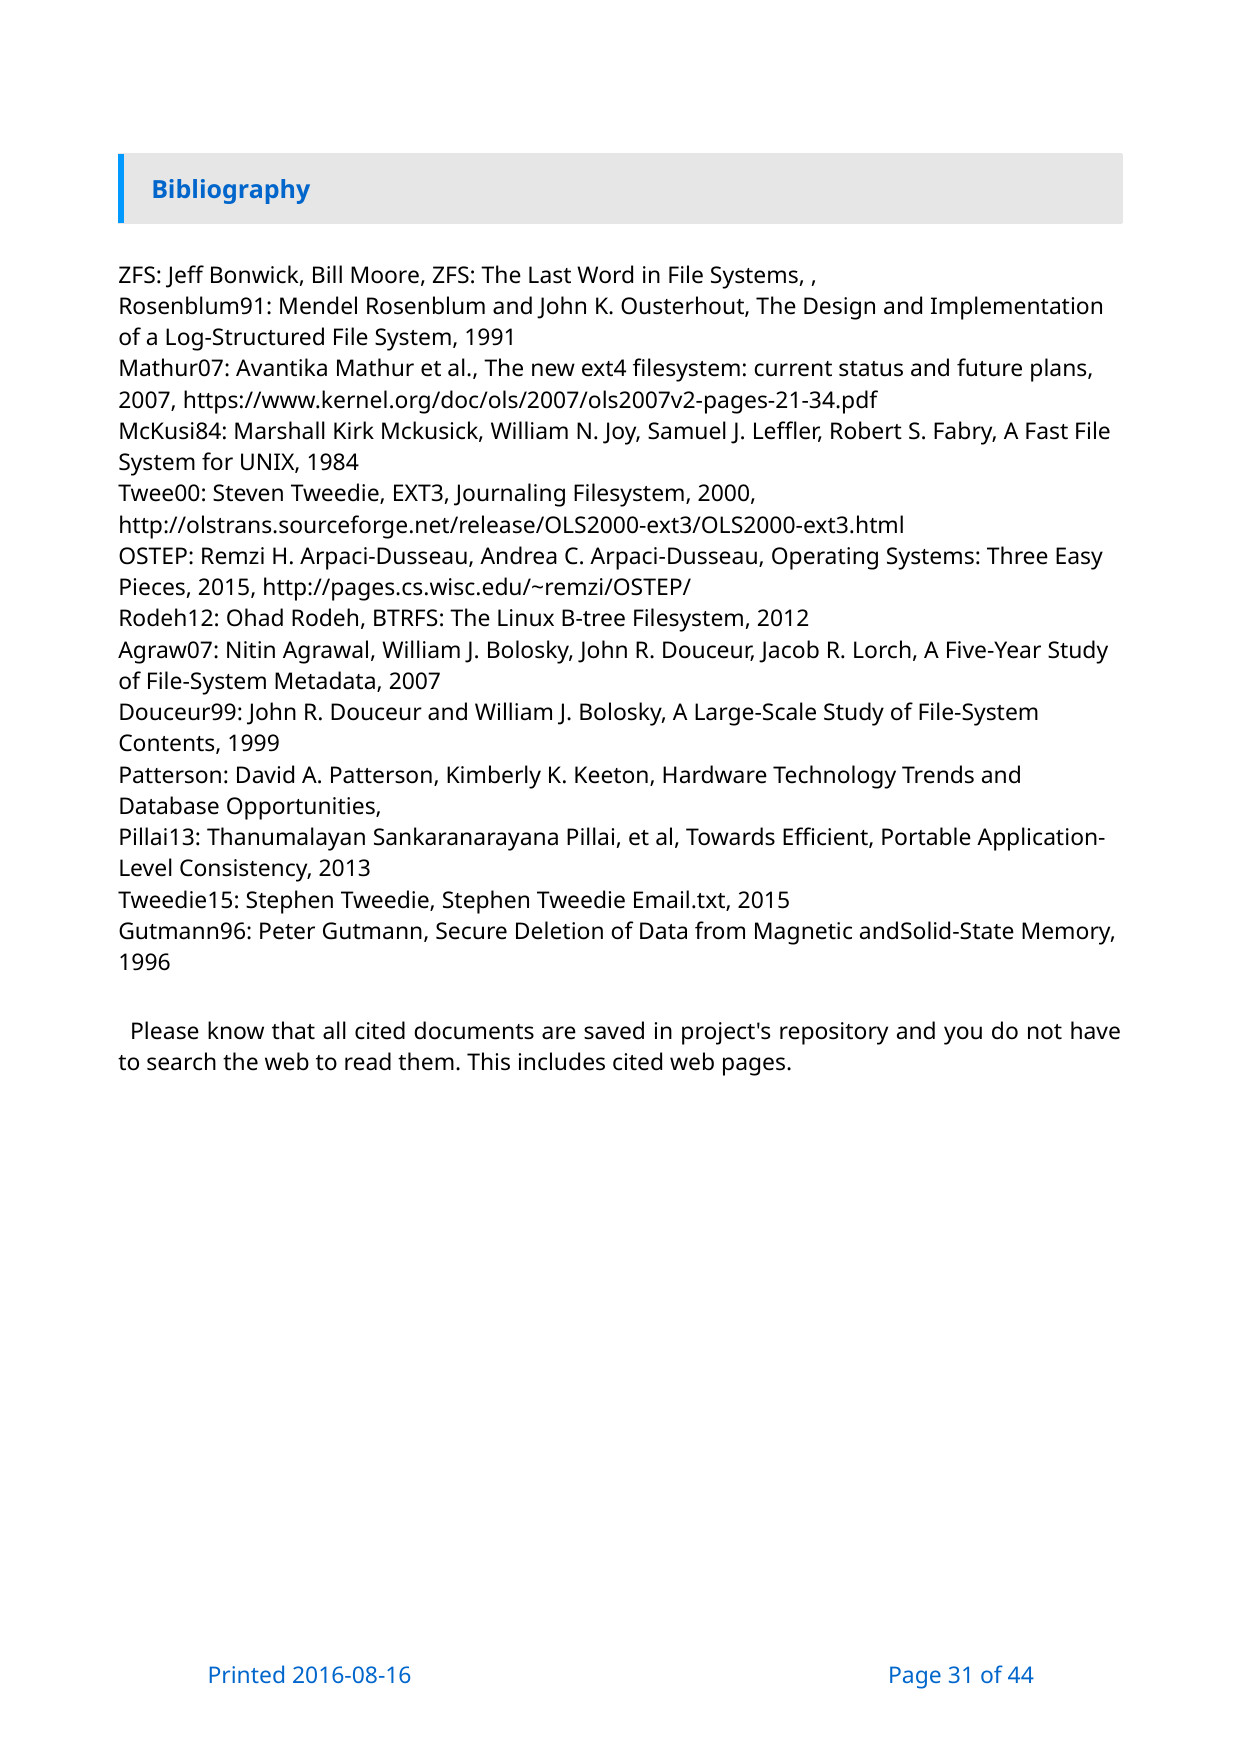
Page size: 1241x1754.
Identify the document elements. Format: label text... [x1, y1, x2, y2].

text Rodeh12: Ohad Rodeh, BTRFS: The Linux B-tree Filesystem, 2012 [118, 602, 1122, 634]
text OSTEP: Remzi H. Arpaci-Dusseau, Andrea C. Arpaci-Dusseau, Operating Systems: Three Easy Pieces, 2015, http://pages.cs.wisc.edu/~remzi/OSTEP/ [118, 540, 1122, 602]
text McKusi84: Marshall Kirk Mckusick, William N. Joy, Samuel J. Leffler, Robert S. Fabry, A Fast File System for UNIX, 1984 [118, 415, 1122, 477]
subtitle Bibliography [124, 155, 1122, 223]
text Pillai13: Thanumalayan Sankaranarayana Pillai, et al, Towards Efficient, Portable Application-Level Consistency, 2013 [118, 821, 1122, 884]
text Agraw07: Nitin Agrawal, William J. Bolosky, John R. Douceur, Jacob R. Lorch, A Five-Year Study of File-System Metadata, 2007 [118, 634, 1122, 696]
text Douceur99: John R. Douceur and William J. Bolosky, A Large-Scale Study of File-System Contents, 1999 [118, 696, 1122, 759]
text Tweedie15: Stephen Tweedie, Stephen Tweedie Email.txt, 2015 [118, 884, 1122, 915]
text Please know that all cited documents are saved in project's repository and you do not have to search the web to read them. This includes cited web pages. [118, 1014, 1122, 1077]
text Rosenblum91: Mendel Rosenblum and John K. Ousterhout, The Design and Implementation of a Log-Structured File System, 1991 [118, 290, 1122, 352]
text ZFS: Jeff Bonwick, Bill Moore, ZFS: The Last Word in File Systems, , [118, 259, 1122, 290]
text Patterson: David A. Patterson, Kimberly K. Keeton, Hardware Technology Trends and Database Opportunities, [118, 759, 1122, 821]
text Twee00: Steven Tweedie, EXT3, Journaling Filesystem, 2000, http://olstrans.sourceforge.net/release/OLS2000-ext3/OLS2000-ext3.html [118, 477, 1122, 540]
text Gutmann96: Peter Gutmann, Secure Deletion of Data from Magnetic andSolid-State Memory, 1996 [118, 915, 1122, 977]
text Mathur07: Avantika Mathur et al., The new ext4 filesystem: current status and future plans, 2007, https://www.kernel.org/doc/ols/2007/ols2007v2-pages-21-34.pdf [118, 352, 1122, 415]
